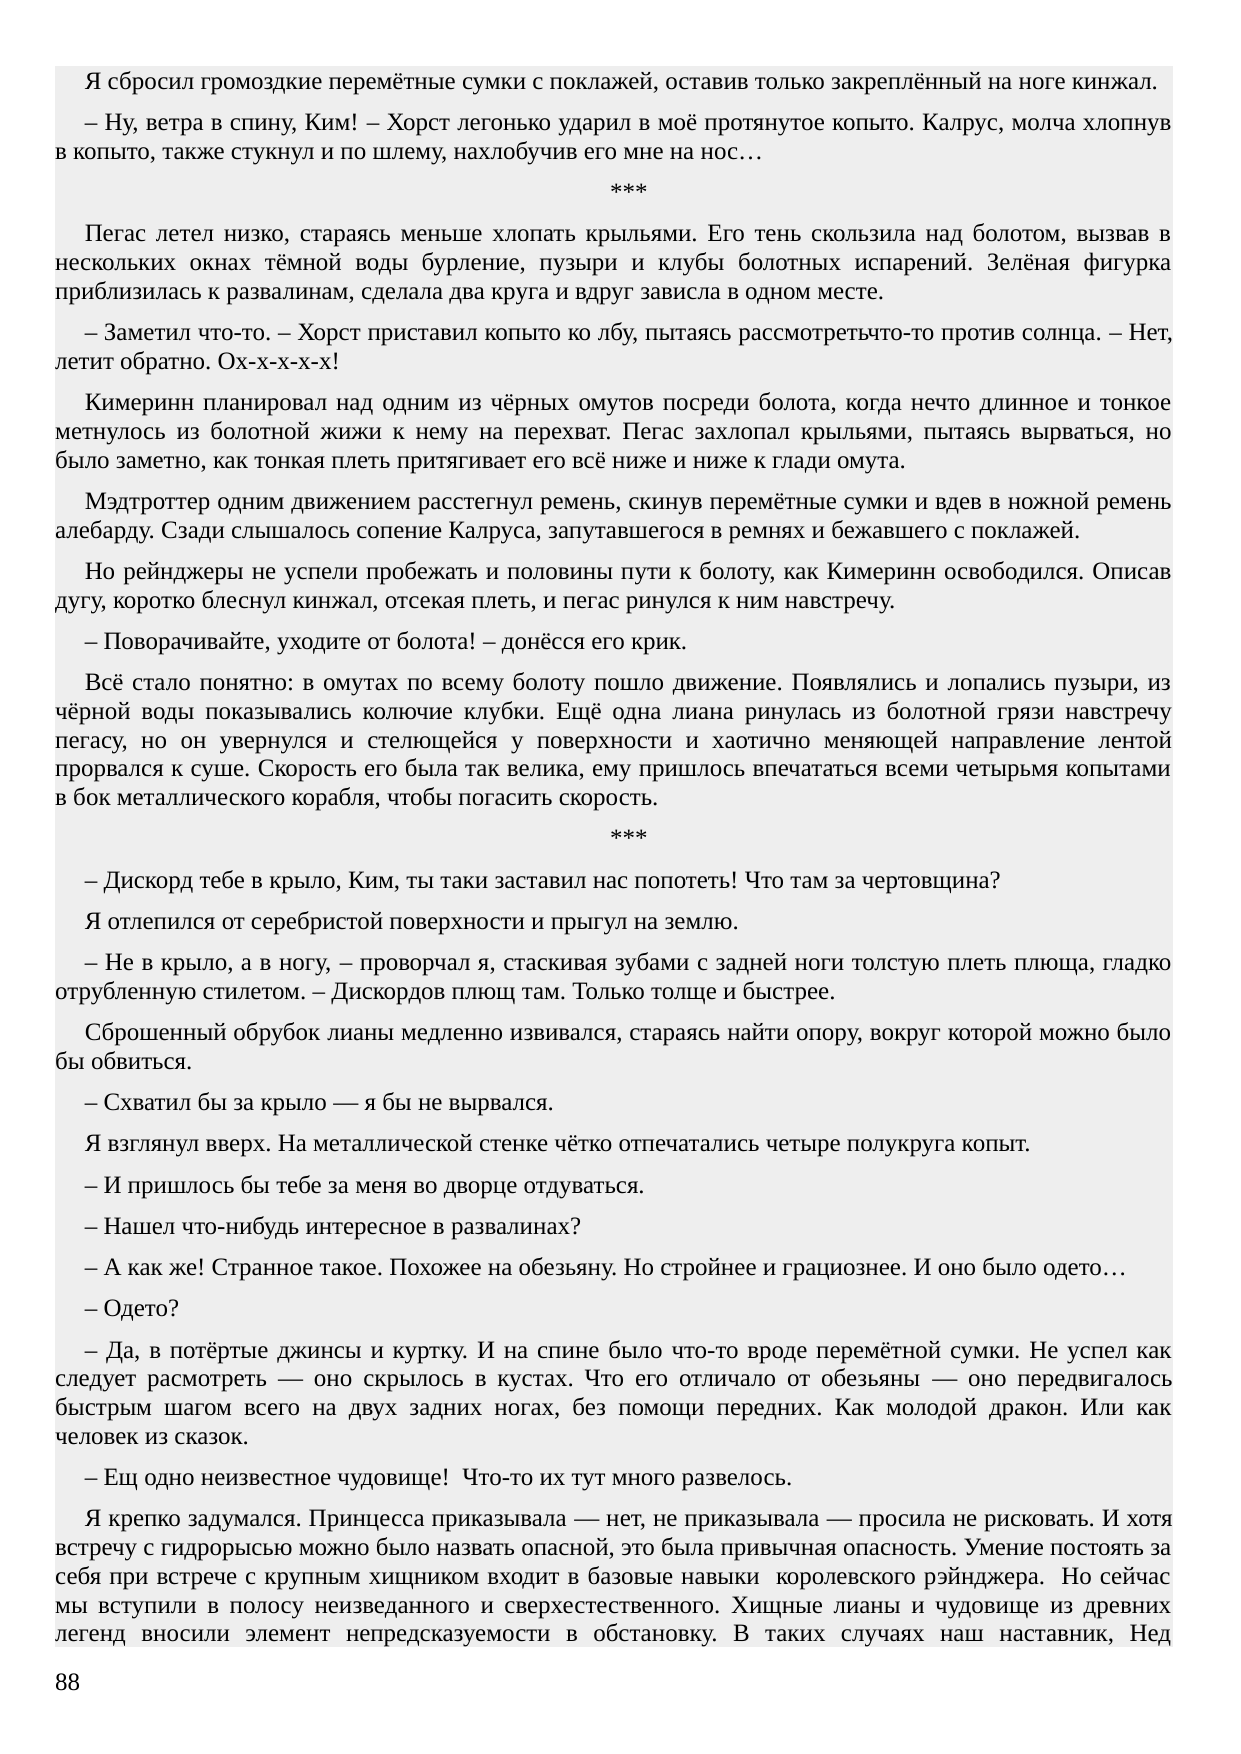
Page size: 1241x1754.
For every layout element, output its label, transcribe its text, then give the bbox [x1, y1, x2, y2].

text Сброшенный обрубок лианы медленно извивался, стараясь найти опору, вокруг которой можно было бы обвиться. [55, 1017, 1173, 1075]
text – И пришлось бы тебе за меня во дворце отдуваться. [55, 1170, 1173, 1198]
text Я взглянул вверх. На металлической стенке чётко отпечатались четыре полукруга копыт. [55, 1128, 1173, 1157]
text Пегас летел низко, стараясь меньше хлопать крыльями. Его тень скользила над болотом, вызвав в нескольких окнах тёмной воды бурление, пузыри и клубы болотных испарений. Зелёная фигурка приблизилась к развалинам, сделала два круга и вдруг зависла в одном месте. [55, 218, 1173, 305]
text Мэдтроттер одним движением расстегнул ремень, скинув перемётные сумки и вдев в ножной ремень алебарду. Сзади слышалось сопение Калруса, запутавшегося в ремнях и бежавшего с поклажей. [55, 486, 1173, 543]
text – Ну, ветра в спину, Ким! – Хорст легонько ударил в моё протянутое копыто. Калрус, молча хлопнув в копыто, также стукнул и по шлему, нахлобучив его мне на нос… [55, 107, 1173, 165]
text – Схватил бы за крыло — я бы не вырвался. [55, 1087, 1173, 1116]
text Но рейнджеры не успели пробежать и половины пути к болоту, как Кимеринн освободился. Описав дугу, коротко блеснул кинжал, отсекая плеть, и пегас ринулся к ним навстречу. [55, 556, 1173, 613]
text Я крепко задумался. Принцесса приказывала — нет, не приказывала — просила не рисковать. И хотя встречу с гидрорысью можно было назвать опасной, это была привычная опасность. Умение постоять за себя при встрече с крупным хищником входит в базовые навыки королевского рэйнджера. Но сейчас мы вступили в полосу неизведанного и сверхестественного. Хищные лианы и чудовище из древних легенд вносили элемент непредсказуемости в обстановку. В таких случаях наш наставник, Нед [55, 1503, 1173, 1647]
text – Да, в потёртые джинсы и куртку. И на спине было что-то вроде перемётной сумки. Не успел как следует расмотреть — оно скрылось в кустах. Что его отличало от обезьяны — оно передвигалось быстрым шагом всего на двух задних ногах, без помощи передних. Как молодой дракон. Или как человек из сказок. [55, 1335, 1173, 1450]
text – Заметил что-то. – Хорст приставил копыто ко лбу, пытаясь рассмотретьчто-то против солнца. – Нет, летит обратно. Ох-х-х-х-х! [55, 317, 1173, 375]
text Кимеринн планировал над одним из чёрных омутов посреди болота, когда нечто длинное и тонкое метнулось из болотной жижи к нему на перехват. Пегас захлопал крыльями, пытаясь вырваться, но было заметно, как тонкая плеть притягивает его всё ниже и ниже к глади омута. [55, 387, 1173, 473]
text – Дискорд тебе в крыло, Ким, ты таки заставил нас попотеть! Что там за чертовщина? [55, 865, 1173, 893]
text – Одето? [55, 1293, 1173, 1322]
text – Не в крыло, а в ногу, – проворчал я, стаскивая зубами с задней ноги толстую плеть плюща, гладко отрубленную стилетом. – Дискордов плющ там. Только толще и быстрее. [55, 947, 1173, 1005]
text – А как же! Странное такое. Похожее на обезьяну. Но стройнее и грациознее. И оно было одето… [55, 1252, 1173, 1281]
text – Нашел что-нибудь интересное в развалинах? [55, 1211, 1173, 1240]
text Я отлепился от серебристой поверхности и прыгул на землю. [55, 906, 1173, 935]
text Всё стало понятно: в омутах по всему болоту пошло движение. Появлялись и лопались пузыри, из чёрной воды показывались колючие клубки. Ещё одна лиана ринулась из болотной грязи навстречу пегасу, но он увернулся и стелющейся у поверхности и хаотично меняющей направление лентой прорвался к суше. Скорость его была так велика, ему пришлось впечататься всеми четырьмя копытами в бок металлического корабля, чтобы погасить скорость. [55, 667, 1173, 811]
text Я сбросил громоздкие перемётные сумки с поклажей, оставив только закреплённый на ноге кинжал. [55, 66, 1173, 95]
text – Ещ одно неизвестное чудовище! Что-то их тут много развелось. [55, 1462, 1173, 1491]
text *** [55, 177, 1173, 206]
text *** [55, 823, 1173, 852]
text – Поворачивайте, уходите от болота! – донёсся его крик. [55, 626, 1173, 655]
